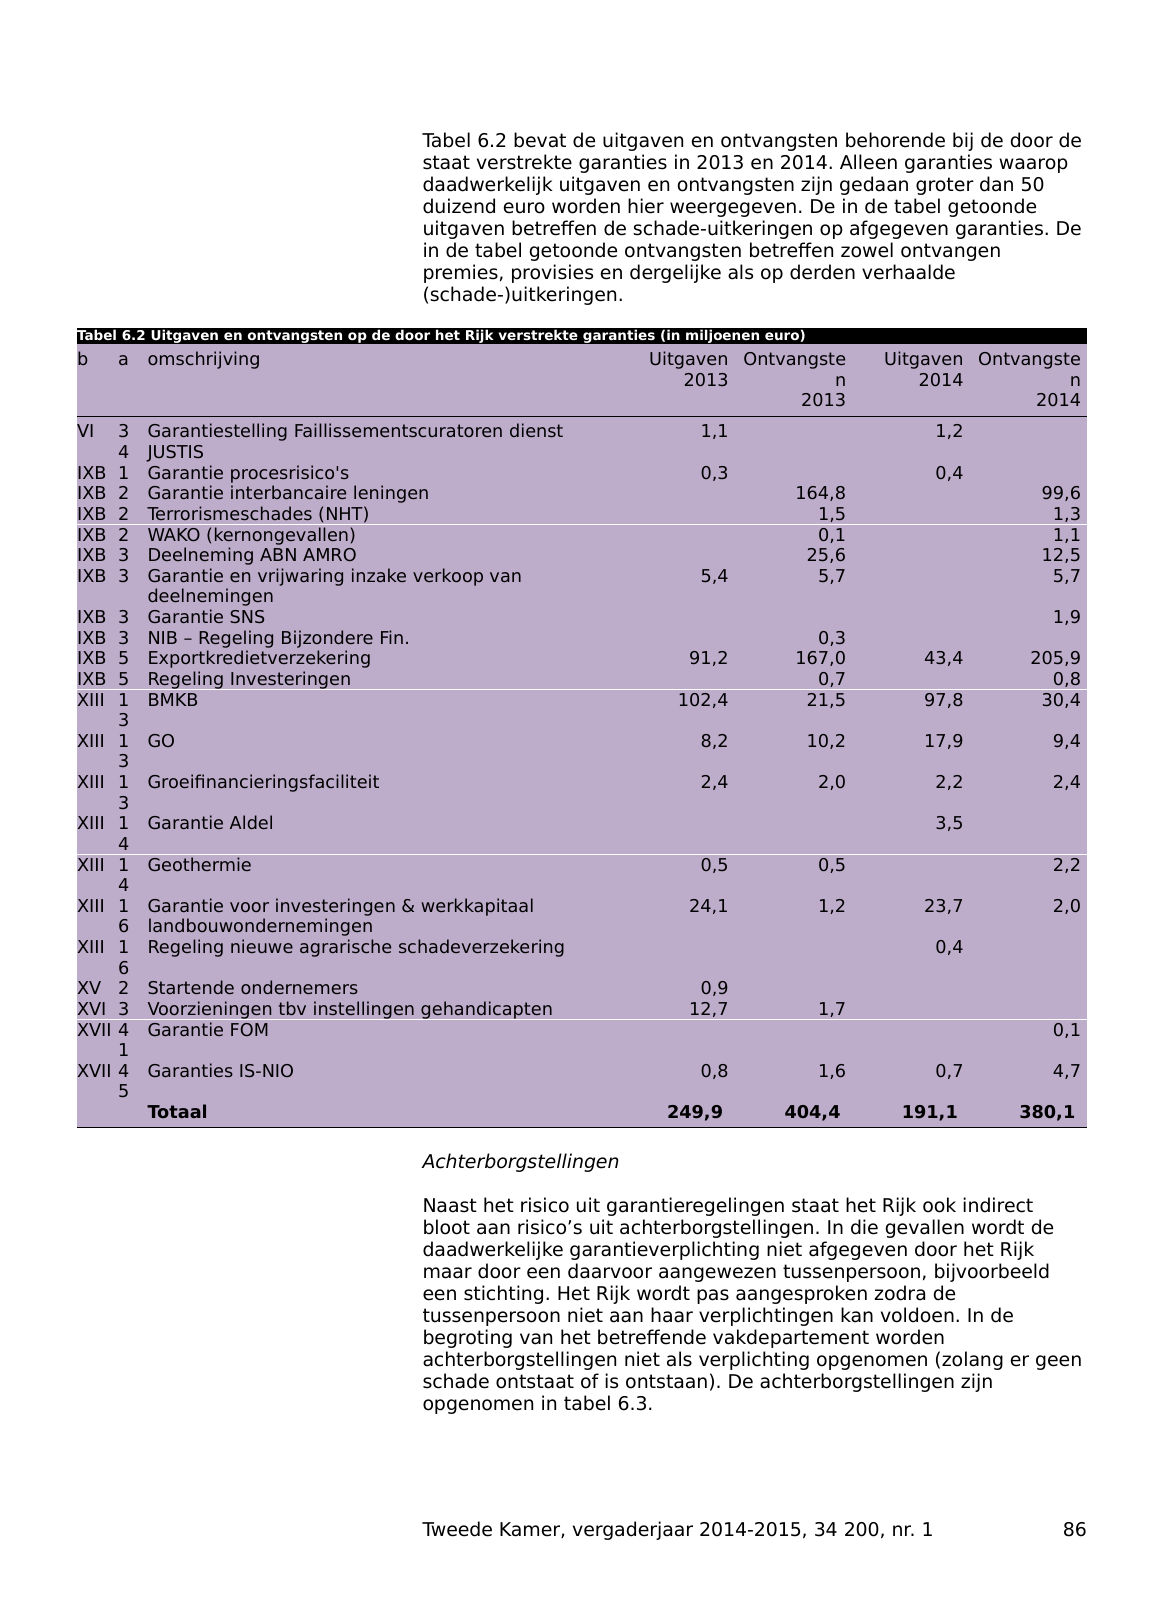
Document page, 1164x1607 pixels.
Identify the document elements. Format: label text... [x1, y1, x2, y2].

table_cell 164,8 [734, 483, 852, 504]
table_cell IXB [77, 525, 112, 545]
table_cell 167,0 [734, 648, 852, 669]
table_cell XV [77, 978, 112, 999]
table_cell 97,8 [852, 690, 969, 731]
table_cell 1,2 [852, 417, 969, 463]
table_cell Garantiestelling Faillissementscuratoren dienst JUSTIS [141, 417, 617, 463]
table_cell 3 [112, 999, 141, 1019]
table_cell [77, 1102, 112, 1127]
table_cell [617, 669, 734, 689]
table_cell [852, 669, 969, 689]
table_cell 0,5 [734, 855, 852, 896]
table_cell [734, 1020, 852, 1061]
table_cell Regeling nieuwe agrarische schadeverzekering [141, 937, 617, 978]
table_cell 1,1 [969, 525, 1087, 545]
table_cell [617, 628, 734, 648]
table_cell 14 [112, 855, 141, 896]
table_cell 0,9 [617, 978, 734, 999]
table_cell 0,8 [969, 669, 1087, 689]
subtitle Achterborgstellingen [422, 1151, 1087, 1172]
table_cell [852, 628, 969, 648]
table_cell 5,7 [734, 566, 852, 607]
table_cell [617, 937, 734, 978]
table_cell 5,4 [617, 566, 734, 607]
table_cell 404,4 [734, 1102, 852, 1127]
table_cell Ontvangsten 2013 [734, 344, 852, 416]
table_cell 2,2 [852, 772, 969, 813]
table_cell [852, 855, 969, 896]
table_cell BMKB [141, 690, 617, 731]
table_cell [852, 1020, 969, 1061]
table_cell [617, 607, 734, 628]
table_cell IXB [77, 669, 112, 689]
table_cell 0,4 [852, 937, 969, 978]
table_cell 12,5 [969, 545, 1087, 566]
table_cell 102,4 [617, 690, 734, 731]
table_cell WAKO (kernongevallen) [141, 525, 617, 545]
table_cell IXB [77, 504, 112, 524]
table_cell [969, 417, 1087, 463]
table_cell 2,2 [969, 855, 1087, 896]
table_cell IXB [77, 545, 112, 566]
table_cell IXB [77, 566, 112, 607]
table_cell 5 [112, 648, 141, 669]
table_cell 1,9 [969, 607, 1087, 628]
table_cell Regeling Investeringen [141, 669, 617, 689]
table_cell NIB – Regeling Bijzondere Fin. [141, 628, 617, 648]
table_cell 4,7 [969, 1061, 1087, 1102]
table_cell IXB [77, 483, 112, 504]
table_cell 14 [112, 813, 141, 854]
table_cell 13 [112, 690, 141, 731]
table_cell [969, 999, 1087, 1019]
table_cell 0,7 [734, 669, 852, 689]
table_cell 0,3 [734, 628, 852, 648]
table_cell a [112, 344, 141, 416]
table_cell 13 [112, 772, 141, 813]
table_cell XVI [77, 999, 112, 1019]
table_cell XIII [77, 813, 112, 854]
table_cell 17,9 [852, 731, 969, 772]
table_cell [969, 813, 1087, 854]
table_cell IXB [77, 607, 112, 628]
table_cell 3 [112, 628, 141, 648]
table_cell Startende ondernemers [141, 978, 617, 999]
table_cell [734, 978, 852, 999]
table_cell 8,2 [617, 731, 734, 772]
table_cell 24,1 [617, 896, 734, 937]
table_cell 205,9 [969, 648, 1087, 669]
table_cell 0,3 [617, 463, 734, 483]
table_cell 2 [112, 525, 141, 545]
table_cell Garantie interbancaire leningen [141, 483, 617, 504]
table_cell [852, 566, 969, 607]
table_cell [617, 525, 734, 545]
table_cell 1,2 [734, 896, 852, 937]
table_cell 380,1 [969, 1102, 1087, 1127]
table_cell 1,1 [617, 417, 734, 463]
table_cell 34 [112, 417, 141, 463]
table_cell Terrorismeschades (NHT) [141, 504, 617, 524]
table_cell 191,1 [852, 1102, 969, 1127]
table_cell 1,3 [969, 504, 1087, 524]
table_cell Deelneming ABN AMRO [141, 545, 617, 566]
table_cell [969, 628, 1087, 648]
table_cell 25,6 [734, 545, 852, 566]
table_cell GO [141, 731, 617, 772]
table_cell Totaal [141, 1102, 617, 1127]
table_cell 91,2 [617, 648, 734, 669]
table_cell [852, 483, 969, 504]
table_cell 5,7 [969, 566, 1087, 607]
table_cell XIII [77, 937, 112, 978]
table_cell Garantie procesrisico's [141, 463, 617, 483]
table_cell [969, 463, 1087, 483]
table_cell XVII [77, 1061, 112, 1102]
table_cell 2,4 [969, 772, 1087, 813]
table_cell 1,5 [734, 504, 852, 524]
table_cell 23,7 [852, 896, 969, 937]
table_cell 3 [112, 545, 141, 566]
table_cell Groeifinancieringsfaciliteit [141, 772, 617, 813]
table_cell XIII [77, 896, 112, 937]
table_cell 1,6 [734, 1061, 852, 1102]
table_cell [852, 978, 969, 999]
table_cell [617, 1020, 734, 1061]
table_cell 16 [112, 937, 141, 978]
table_cell Uitgaven 2014 [852, 344, 969, 416]
table_cell IXB [77, 648, 112, 669]
table_cell Ontvangsten 2014 [969, 344, 1087, 416]
table_cell [969, 937, 1087, 978]
table_cell 2,0 [969, 896, 1087, 937]
table_cell 45 [112, 1061, 141, 1102]
table_cell 0,1 [969, 1020, 1087, 1061]
table_cell 0,7 [852, 1061, 969, 1102]
table_cell Exportkredietverzekering [141, 648, 617, 669]
table_cell XIII [77, 772, 112, 813]
table_cell [617, 545, 734, 566]
table_cell [852, 504, 969, 524]
table_cell [617, 813, 734, 854]
table_cell XIII [77, 731, 112, 772]
table_cell Garantie voor investeringen & werkkapitaal landbouwondernemingen [141, 896, 617, 937]
table_cell omschrijving [141, 344, 617, 416]
table_cell 2 [112, 978, 141, 999]
table_cell 249,9 [617, 1102, 734, 1127]
table_cell 0,4 [852, 463, 969, 483]
table_cell 2,4 [617, 772, 734, 813]
table_cell Garantie Aldel [141, 813, 617, 854]
table_cell XVII [77, 1020, 112, 1061]
table_cell 1,7 [734, 999, 852, 1019]
table_cell 5 [112, 669, 141, 689]
table_cell Geothermie [141, 855, 617, 896]
table_cell 3 [112, 607, 141, 628]
table_cell [969, 978, 1087, 999]
table_cell [734, 607, 852, 628]
table_cell 3 [112, 566, 141, 607]
table_cell 1 [112, 463, 141, 483]
table_cell 21,5 [734, 690, 852, 731]
table_cell [734, 813, 852, 854]
table_cell [852, 525, 969, 545]
table_cell XIII [77, 690, 112, 731]
table_cell b [77, 344, 112, 416]
table_cell [617, 483, 734, 504]
table_cell XIII [77, 855, 112, 896]
table_cell [852, 607, 969, 628]
table_cell VI [77, 417, 112, 463]
table_cell IXB [77, 463, 112, 483]
table_cell 9,4 [969, 731, 1087, 772]
text Tabel 6.2 bevat de uitgaven en ontvangsten behorende bij de door de staat verstrekte garanties in 2013 en 2014. Alleen garanties waarop daadwerkelijk uitgaven en ontvangsten zijn gedaan groter dan 50 duizend euro worden hier weergegeven. De in de tabel getoonde uitgaven betreffen de schade-uitkeringen op afgegeven garanties. De in de tabel getoonde ontvangsten betreffen zowel ontvangen premies, provisies en dergelijke als op derden verhaalde (schade-)uitkeringen. [422, 130, 1087, 306]
table_cell 2 [112, 483, 141, 504]
table_cell 2,0 [734, 772, 852, 813]
table_cell 0,1 [734, 525, 852, 545]
table_cell 99,6 [969, 483, 1087, 504]
table_cell Garanties IS-NIO [141, 1061, 617, 1102]
table_cell Garantie FOM [141, 1020, 617, 1061]
table_cell 43,4 [852, 648, 969, 669]
table_cell 10,2 [734, 731, 852, 772]
table_cell Uitgaven 2013 [617, 344, 734, 416]
table_cell [617, 504, 734, 524]
table_header Tabel 6.2 Uitgaven en ontvangsten op de door het Rijk verstrekte garanties (in miljoenen euro) [77, 328, 1087, 343]
table_cell 30,4 [969, 690, 1087, 731]
table_cell 41 [112, 1020, 141, 1061]
table_cell Garantie SNS [141, 607, 617, 628]
table_cell 2 [112, 504, 141, 524]
table_cell Voorzieningen tbv instellingen gehandicapten [141, 999, 617, 1019]
text Naast het risico uit garantieregelingen staat het Rijk ook indirect bloot aan risico’s uit achterborgstellingen. In die gevallen wordt de daadwerkelijke garantieverplichting niet afgegeven door het Rijk maar door een daarvoor aangewezen tussenpersoon, bijvoorbeeld een stichting. Het Rijk wordt pas aangesproken zodra de tussenpersoon niet aan haar verplichtingen kan voldoen. In de begroting van het betreffende vakdepartement worden achterborgstellingen niet als verplichting opgenomen (zolang er geen schade ontstaat of is ontstaan). De achterborgstellingen zijn opgenomen in tabel 6.3. [422, 1195, 1087, 1414]
table_cell 13 [112, 731, 141, 772]
table_cell [734, 417, 852, 463]
table_cell Garantie en vrijwaring inzake verkoop van deelnemingen [141, 566, 617, 607]
table_cell 0,5 [617, 855, 734, 896]
table_cell [734, 937, 852, 978]
table_cell [852, 999, 969, 1019]
table_cell 0,8 [617, 1061, 734, 1102]
table_cell 12,7 [617, 999, 734, 1019]
table_cell [112, 1102, 141, 1127]
table_cell 3,5 [852, 813, 969, 854]
table_cell [734, 463, 852, 483]
table_cell 16 [112, 896, 141, 937]
table_cell [852, 545, 969, 566]
table_cell IXB [77, 628, 112, 648]
